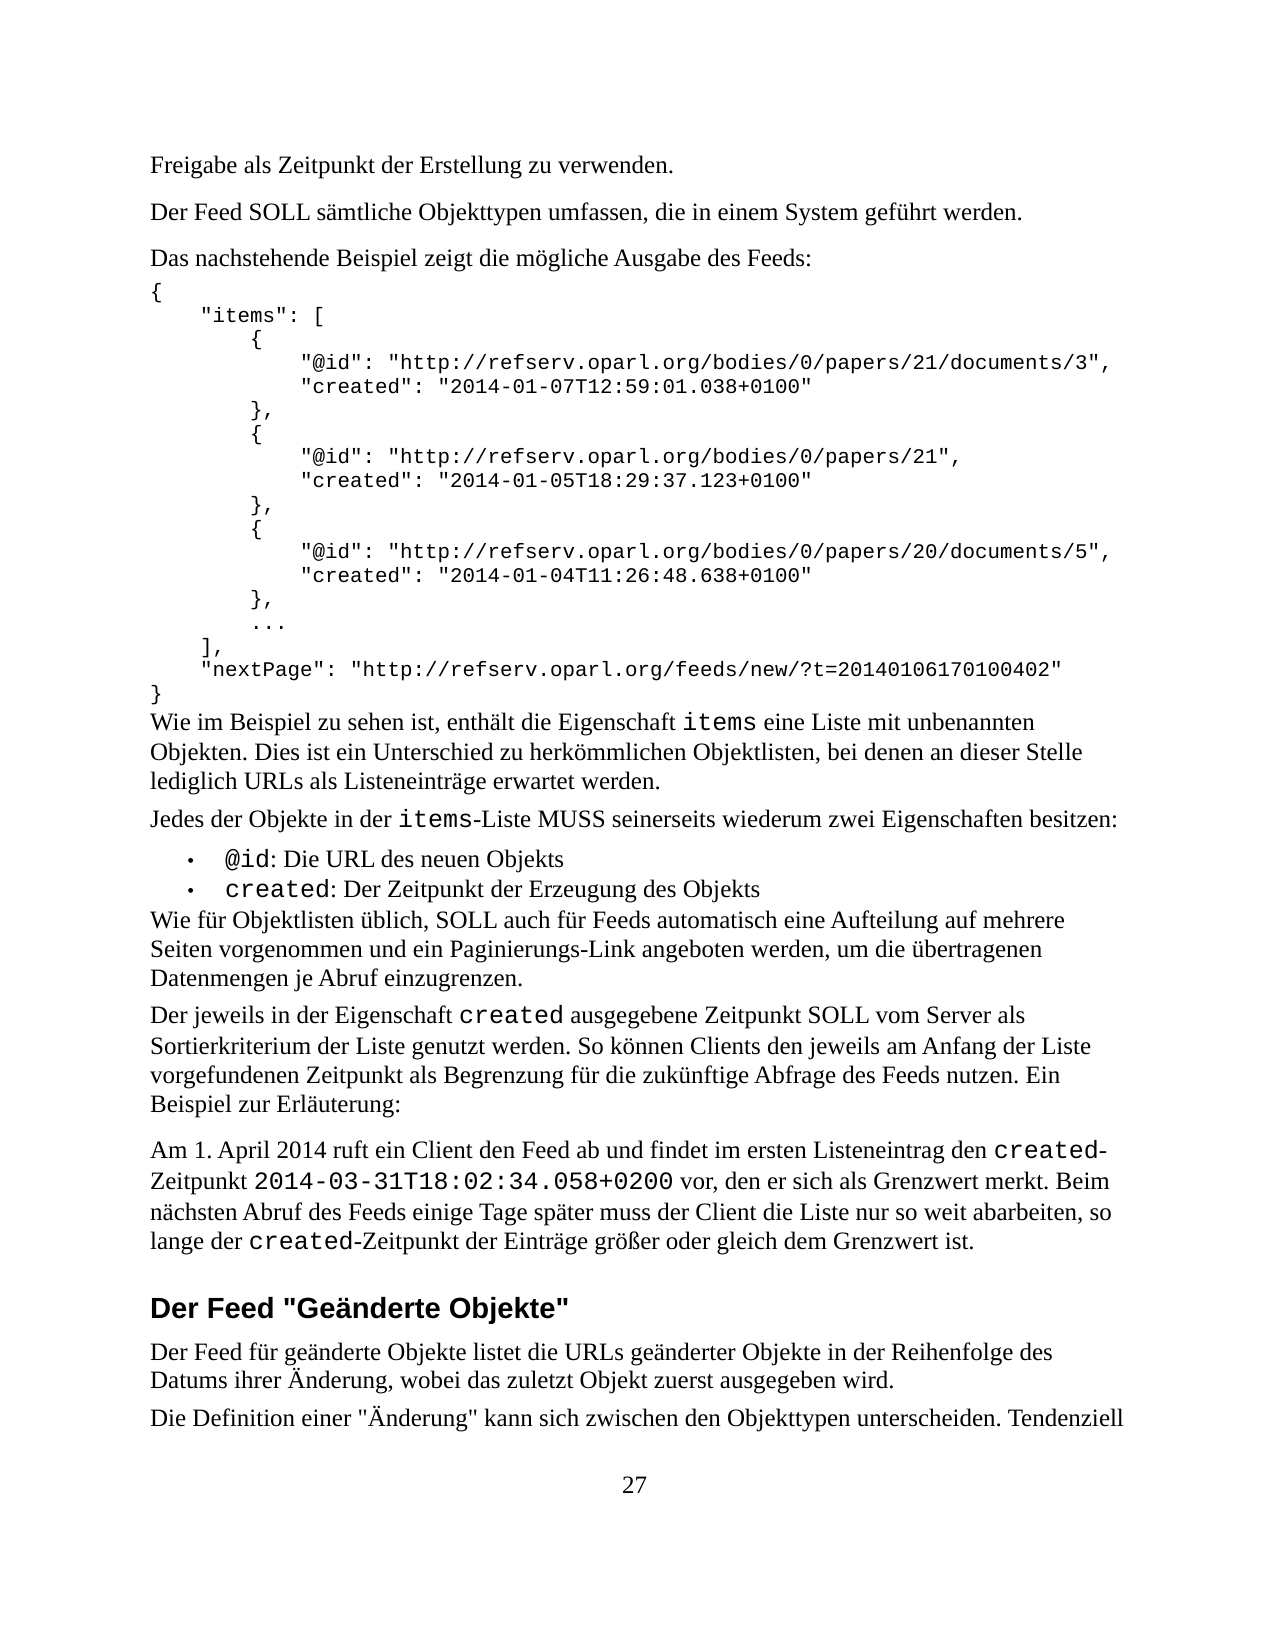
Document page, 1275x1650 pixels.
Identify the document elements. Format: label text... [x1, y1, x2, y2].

text }, [150, 494, 1125, 517]
text Der jeweils in der Eigenschaft created ausgegebene Zeitpunkt SOLL vom Server als Sortierkriterium der Liste genutzt werden. So können Clients den jeweils am Anfang der Liste vorgefundenen Zeitpunkt als Begrenzung für die zukünftige Abfrage des Feeds nutzen. Ein Beispiel zur Erläuterung: [150, 1001, 1125, 1118]
text "created": "2014-01-04T11:26:48.638+0100" [150, 565, 1125, 588]
text Die Definition einer "Änderung" kann sich zwischen den Objekttypen unterscheiden. Tendenziell [150, 1403, 1125, 1432]
text }, [150, 588, 1125, 612]
text } [150, 683, 1125, 707]
text Der Feed SOLL sämtliche Objekttypen umfassen, die in einem System geführt werden. [150, 197, 1125, 225]
text { [150, 517, 1125, 541]
text "created": "2014-01-05T18:29:37.123+0100" [150, 470, 1125, 494]
text Am 1. April 2014 ruft ein Client den Feed ab und findet im ersten Listeneintrag den created-Zeitpunkt 2014-03-31T18:02:34.058+0200 vor, den er sich als Grenzwert merkt. Beim nächsten Abruf des Feeds einige Tage später muss der Client die Liste nur so weit abarbeiten, so lange der created-Zeitpunkt der Einträge größer oder gleich dem Grenzwert ist. [150, 1136, 1125, 1257]
text "@id": "http://refserv.oparl.org/bodies/0/papers/20/documents/5", [150, 541, 1125, 565]
list created: Der Zeitpunkt der Erzeugung des Objekts [187, 874, 1125, 905]
text Freigabe als Zeitpunkt der Erstellung zu verwenden. [150, 150, 1125, 179]
text "@id": "http://refserv.oparl.org/bodies/0/papers/21", [150, 447, 1125, 470]
text Jedes der Objekte in der items-Liste MUSS seinerseits wiederum zwei Eigenschaften besitzen: [150, 804, 1125, 835]
text ], [150, 636, 1125, 659]
text Wie für Objektlisten üblich, SOLL auch für Feeds automatisch eine Aufteilung auf mehrere Seiten vorgenommen und ein Paginierungs-Link angeboten werden, um die übertragenen Datenmengen je Abruf einzugrenzen. [150, 905, 1125, 992]
text ... [150, 612, 1125, 636]
text Der Feed für geänderte Objekte listet die URLs geänderter Objekte in der Reihenfolge des Datums ihrer Änderung, wobei das zuletzt Objekt zuerst ausgegeben wird. [150, 1337, 1125, 1394]
text Das nachstehende Beispiel zeigt die mögliche Ausgabe des Feeds: [150, 243, 1125, 272]
text "created": "2014-01-07T12:59:01.038+0100" [150, 376, 1125, 399]
text { [150, 281, 1125, 305]
text "items": [ [150, 305, 1125, 328]
text { [150, 328, 1125, 352]
text "nextPage": "http://refserv.oparl.org/feeds/new/?t=20140106170100402" [150, 659, 1125, 683]
text Wie im Beispiel zu sehen ist, enthält die Eigenschaft items eine Liste mit unbenannten Objekten. Dies ist ein Unterschied zu herkömmlichen Objektlisten, bei denen an dieser Stelle lediglich URLs als Listeneinträge erwartet werden. [150, 707, 1125, 795]
text "@id": "http://refserv.oparl.org/bodies/0/papers/21/documents/3", [150, 352, 1125, 376]
list @id: Die URL des neuen Objekts [187, 844, 1125, 874]
text { [150, 423, 1125, 447]
subtitle Der Feed "Geänderte Objekte" [150, 1291, 1125, 1324]
text }, [150, 399, 1125, 423]
